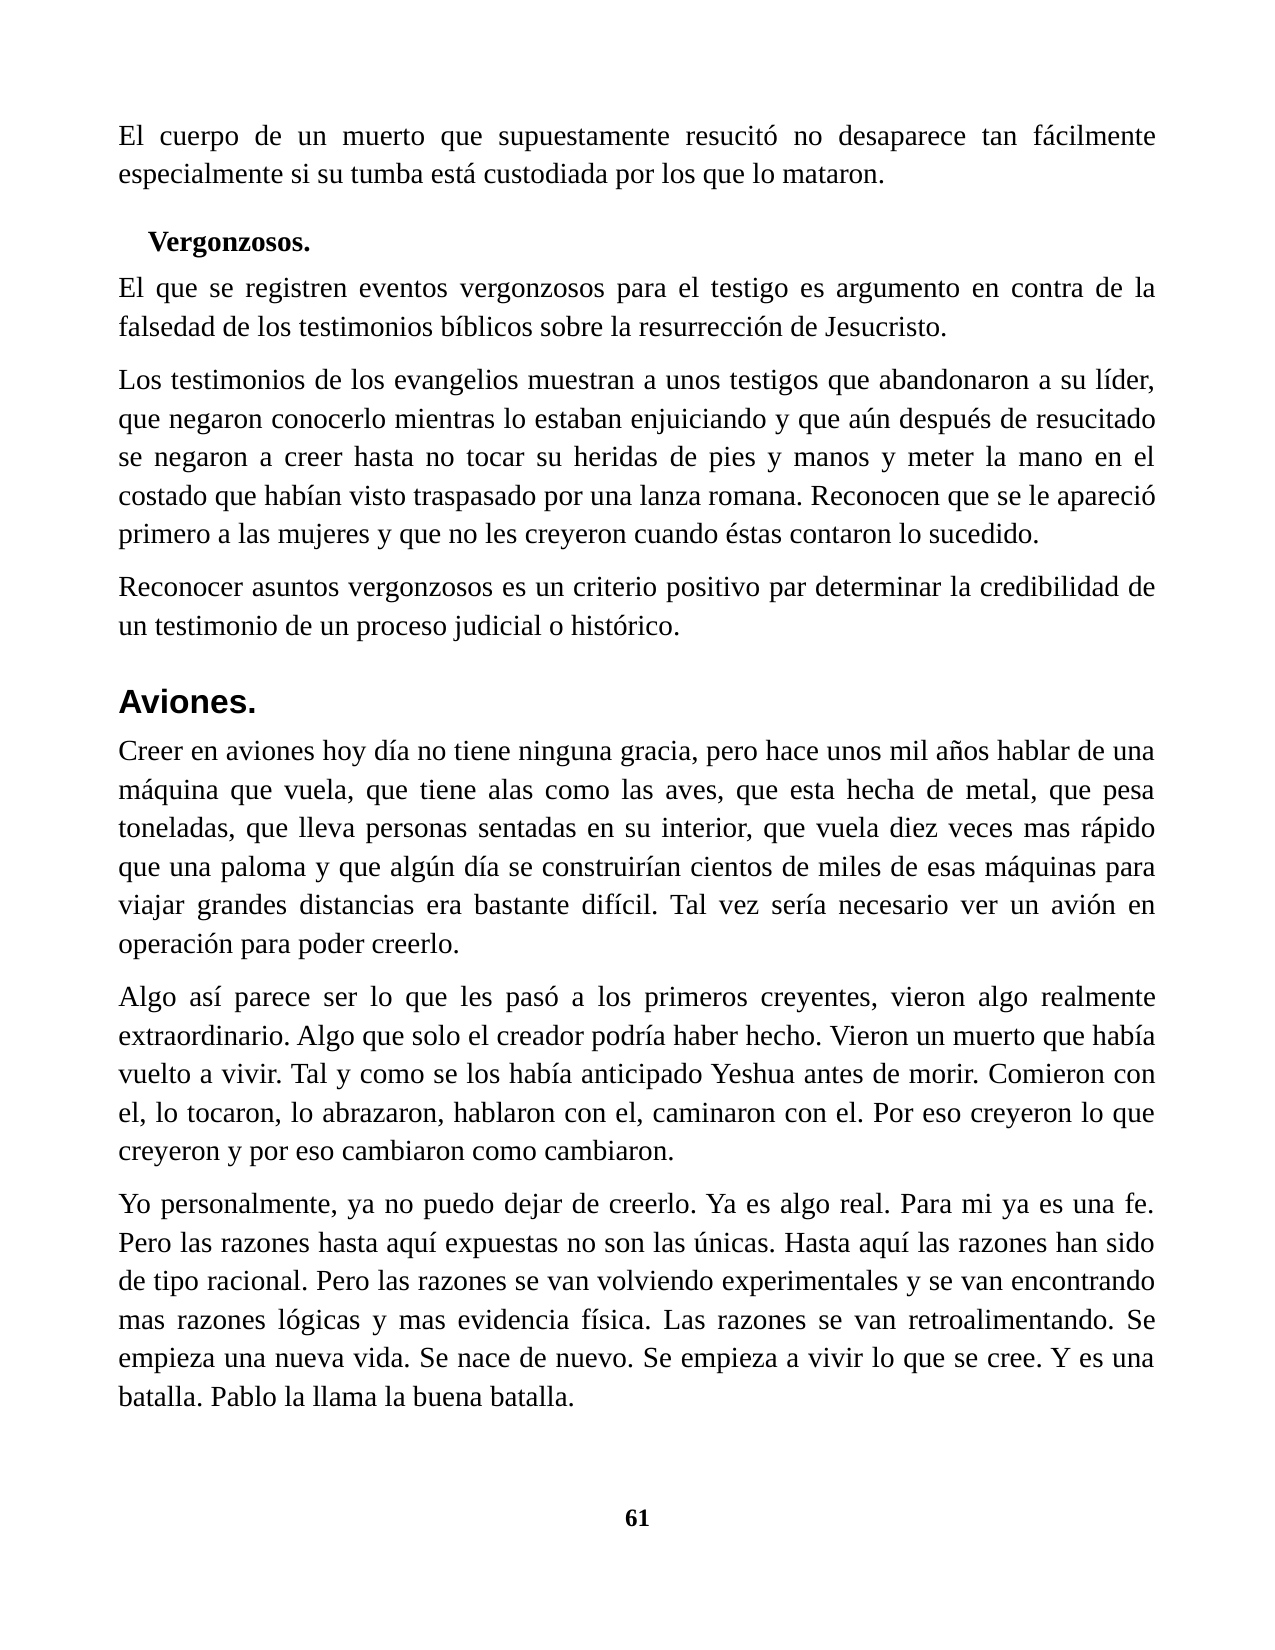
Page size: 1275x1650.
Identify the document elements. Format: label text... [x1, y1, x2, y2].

text Creer en aviones hoy día no tiene ninguna gracia, pero hace unos mil años hablar de una máquina que vuela, que tiene alas como las aves, que esta hecha de metal, que pesa toneladas, que lleva personas sentadas en su interior, que vuela diez veces mas rápido que una paloma y que algún día se construirían cientos de miles de esas máquinas para viajar grandes distancias era bastante difícil. Tal vez sería necesario ver un avión en operación para poder creerlo. [118, 733, 1157, 959]
text Yo personalmente, ya no puedo dejar de creerlo. Ya es algo real. Para mi ya es una fe. Pero las razones hasta aquí expuestas no son las únicas. Hasta aquí las razones han sido de tipo racional. Pero las razones se van volviendo experimentales y se van encontrando mas razones lógicas y mas evidencia física. Las razones se van retroalimentando. Se empieza una nueva vida. Se nace de nuevo. Se empieza a vivir lo que se cree. Y es una batalla. Pablo la llama la buena batalla. [118, 1186, 1157, 1413]
text Algo así parece ser lo que les pasó a los primeros creyentes, vieron algo realmente extraordinario. Algo que solo el creador podría haber hecho. Vieron un muerto que había vuelto a vivir. Tal y como se los había anticipado Yeshua antes de morir. Comieron con el, lo tocaron, lo abrazaron, hablaron con el, caminaron con el. Por eso creyeron lo que creyeron y por eso cambiaron como cambiaron. [118, 979, 1157, 1167]
subtitle Vergonzosos. [148, 224, 1157, 258]
text Los testimonios de los evangelios muestran a unos testigos que abandonaron a su líder, que negaron conocerlo mientras lo estaban enjuiciando y que aún después de resucitado se negaron a creer hasta no tocar su heridas de pies y manos y meter la mano en el costado que habían visto traspasado por una lanza romana. Reconocen que se le apareció primero a las mujeres y que no les creyeron cuando éstas contaron lo sucedido. [118, 362, 1157, 550]
text El que se registren eventos vergonzosos para el testigo es argumento en contra de la falsedad de los testimonios bíblicos sobre la resurrección de Jesucristo. [118, 271, 1157, 343]
subtitle Aviones. [118, 682, 1157, 721]
text El cuerpo de un muerto que supuestamente resucitó no desaparece tan fácilmente especialmente si su tumba está custodiada por los que lo mataron. [118, 118, 1157, 190]
text Reconocer asuntos vergonzosos es un criterio positivo par determinar la credibilidad de un testimonio de un proceso judicial o histórico. [118, 569, 1157, 642]
